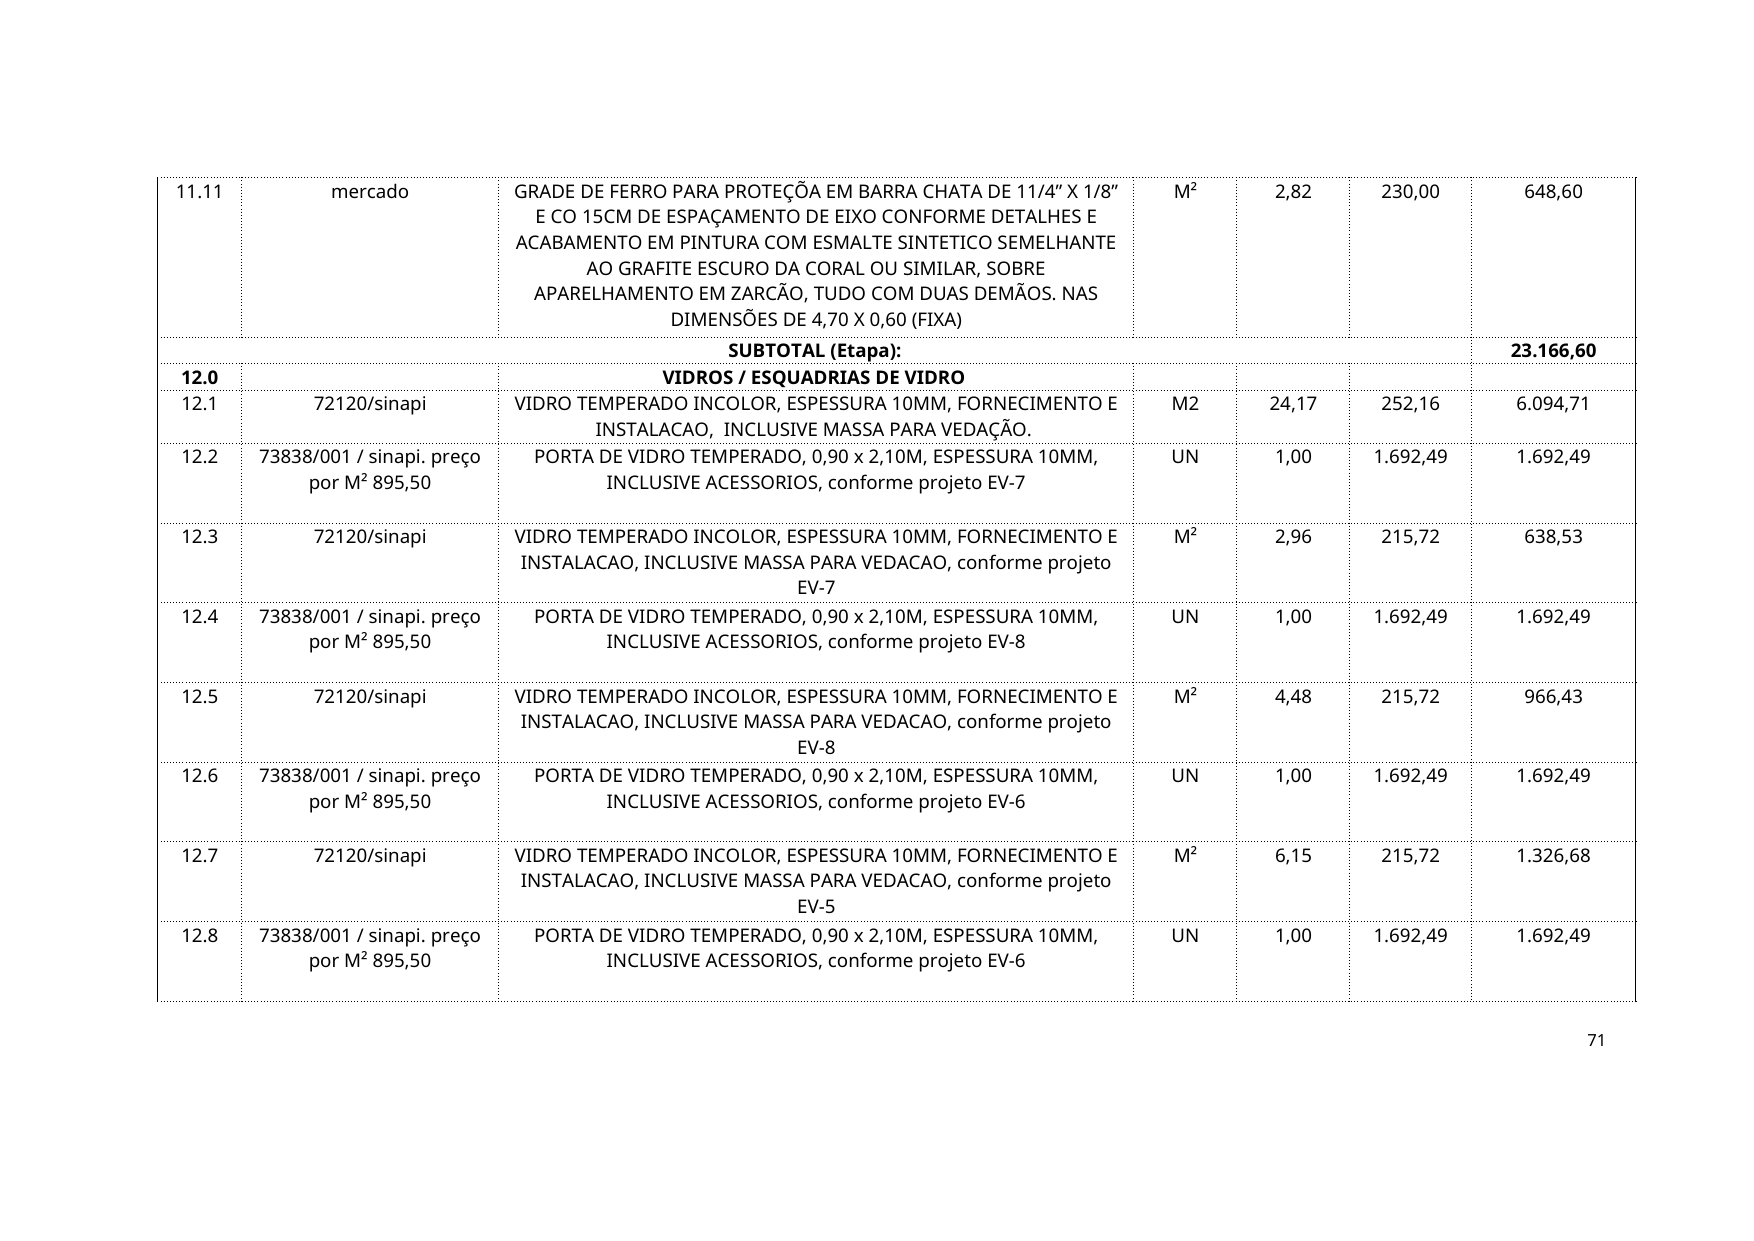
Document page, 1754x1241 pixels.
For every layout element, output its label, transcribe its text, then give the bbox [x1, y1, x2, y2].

table_cell 1.692,49 [1350, 443, 1471, 522]
table_cell 4,48 [1237, 682, 1349, 762]
table_cell PORTA DE VIDRO TEMPERADO, 0,90 x 2,10M, ESPESSURA 10MM, INCLUSIVE ACESSORIOS, conforme projeto EV-7 [499, 443, 1133, 522]
table_cell 12.3 [158, 523, 241, 602]
table_cell PORTA DE VIDRO TEMPERADO, 0,90 x 2,10M, ESPESSURA 10MM, INCLUSIVE ACESSORIOS, conforme projeto EV-8 [499, 602, 1133, 682]
table_cell 1,00 [1237, 921, 1349, 1001]
table_cell 1.692,49 [1471, 602, 1635, 682]
table_cell UN [1134, 762, 1237, 841]
table_cell [241, 363, 499, 390]
table_cell 11.11 [158, 177, 241, 337]
table_cell 1.692,49 [1471, 443, 1635, 522]
table_cell M² [1134, 523, 1237, 602]
table_cell VIDROS / ESQUADRIAS DE VIDRO [499, 363, 1133, 390]
table_cell 1.692,49 [1471, 762, 1635, 841]
table_cell SUBTOTAL (Etapa): [158, 337, 1471, 363]
table_cell 1,00 [1237, 762, 1349, 841]
table_cell GRADE DE FERRO PARA PROTEÇÕA EM BARRA CHATA DE 11/4” X 1/8” E CO 15CM DE ESPAÇAMENTO DE EIXO CONFORME DETALHES E ACABAMENTO EM PINTURA COM ESMALTE SINTETICO SEMELHANTE AO GRAFITE ESCURO DA CORAL OU SIMILAR, SOBRE APARELHAMENTO EM ZARCÃO, TUDO COM DUAS DEMÃOS. NAS DIMENSÕES DE 4,70 X 0,60 (FIXA) [499, 177, 1133, 337]
table_cell 6,15 [1237, 841, 1349, 921]
table_cell 72120/sinapi [241, 841, 499, 921]
table_cell [1134, 363, 1237, 390]
table_cell 1.326,68 [1471, 841, 1635, 921]
table_cell 1,00 [1237, 443, 1349, 522]
table_cell [1471, 363, 1635, 390]
table_cell 252,16 [1350, 390, 1471, 443]
table_cell UN [1134, 602, 1237, 682]
table_cell 2,96 [1237, 523, 1349, 602]
table_cell 12.1 [158, 390, 241, 443]
table_cell 1.692,49 [1350, 921, 1471, 1001]
table_cell M² [1134, 177, 1237, 337]
table_cell [1350, 363, 1471, 390]
table_cell 72120/sinapi [241, 523, 499, 602]
table_cell 12.5 [158, 682, 241, 762]
table_cell mercado [241, 177, 499, 337]
table_cell 12.0 [158, 363, 241, 390]
table_cell 73838/001 / sinapi. preço por M² 895,50 [241, 602, 499, 682]
table_cell 12.4 [158, 602, 241, 682]
table_cell 24,17 [1237, 390, 1349, 443]
table_cell 966,43 [1471, 682, 1635, 762]
table_cell 72120/sinapi [241, 390, 499, 443]
table_cell 215,72 [1350, 682, 1471, 762]
table_cell PORTA DE VIDRO TEMPERADO, 0,90 x 2,10M, ESPESSURA 10MM, INCLUSIVE ACESSORIOS, conforme projeto EV-6 [499, 762, 1133, 841]
table_cell VIDRO TEMPERADO INCOLOR, ESPESSURA 10MM, FORNECIMENTO E INSTALACAO, INCLUSIVE MASSA PARA VEDACAO, conforme projeto EV-5 [499, 841, 1133, 921]
table_cell 73838/001 / sinapi. preço por M² 895,50 [241, 762, 499, 841]
table_cell 6.094,71 [1471, 390, 1635, 443]
table_cell VIDRO TEMPERADO INCOLOR, ESPESSURA 10MM, FORNECIMENTO E INSTALACAO, INCLUSIVE MASSA PARA VEDACAO, conforme projeto EV-8 [499, 682, 1133, 762]
table_cell 230,00 [1350, 177, 1471, 337]
table_cell 648,60 [1471, 177, 1635, 337]
table_cell 73838/001 / sinapi. preço por M² 895,50 [241, 921, 499, 1001]
table_cell 638,53 [1471, 523, 1635, 602]
table_cell 2,82 [1237, 177, 1349, 337]
table_cell VIDRO TEMPERADO INCOLOR, ESPESSURA 10MM, FORNECIMENTO E INSTALACAO, INCLUSIVE MASSA PARA VEDAÇÃO. [499, 390, 1133, 443]
table_cell 73838/001 / sinapi. preço por M² 895,50 [241, 443, 499, 522]
table_cell 12.2 [158, 443, 241, 522]
table_cell M² [1134, 841, 1237, 921]
table_cell 215,72 [1350, 523, 1471, 602]
table_cell UN [1134, 921, 1237, 1001]
table_cell 1.692,49 [1471, 921, 1635, 1001]
table_cell 23.166,60 [1471, 337, 1635, 363]
table_cell [1237, 363, 1349, 390]
table_cell 215,72 [1350, 841, 1471, 921]
table_cell 1.692,49 [1350, 762, 1471, 841]
table_cell 72120/sinapi [241, 682, 499, 762]
table_cell 12.8 [158, 921, 241, 1001]
table_cell PORTA DE VIDRO TEMPERADO, 0,90 x 2,10M, ESPESSURA 10MM, INCLUSIVE ACESSORIOS, conforme projeto EV-6 [499, 921, 1133, 1001]
table_cell 12.6 [158, 762, 241, 841]
table_cell M² [1134, 682, 1237, 762]
table_cell VIDRO TEMPERADO INCOLOR, ESPESSURA 10MM, FORNECIMENTO E INSTALACAO, INCLUSIVE MASSA PARA VEDACAO, conforme projeto EV-7 [499, 523, 1133, 602]
table_cell 1,00 [1237, 602, 1349, 682]
table_cell 1.692,49 [1350, 602, 1471, 682]
table_cell UN [1134, 443, 1237, 522]
table_cell M2 [1134, 390, 1237, 443]
table_cell 12.7 [158, 841, 241, 921]
